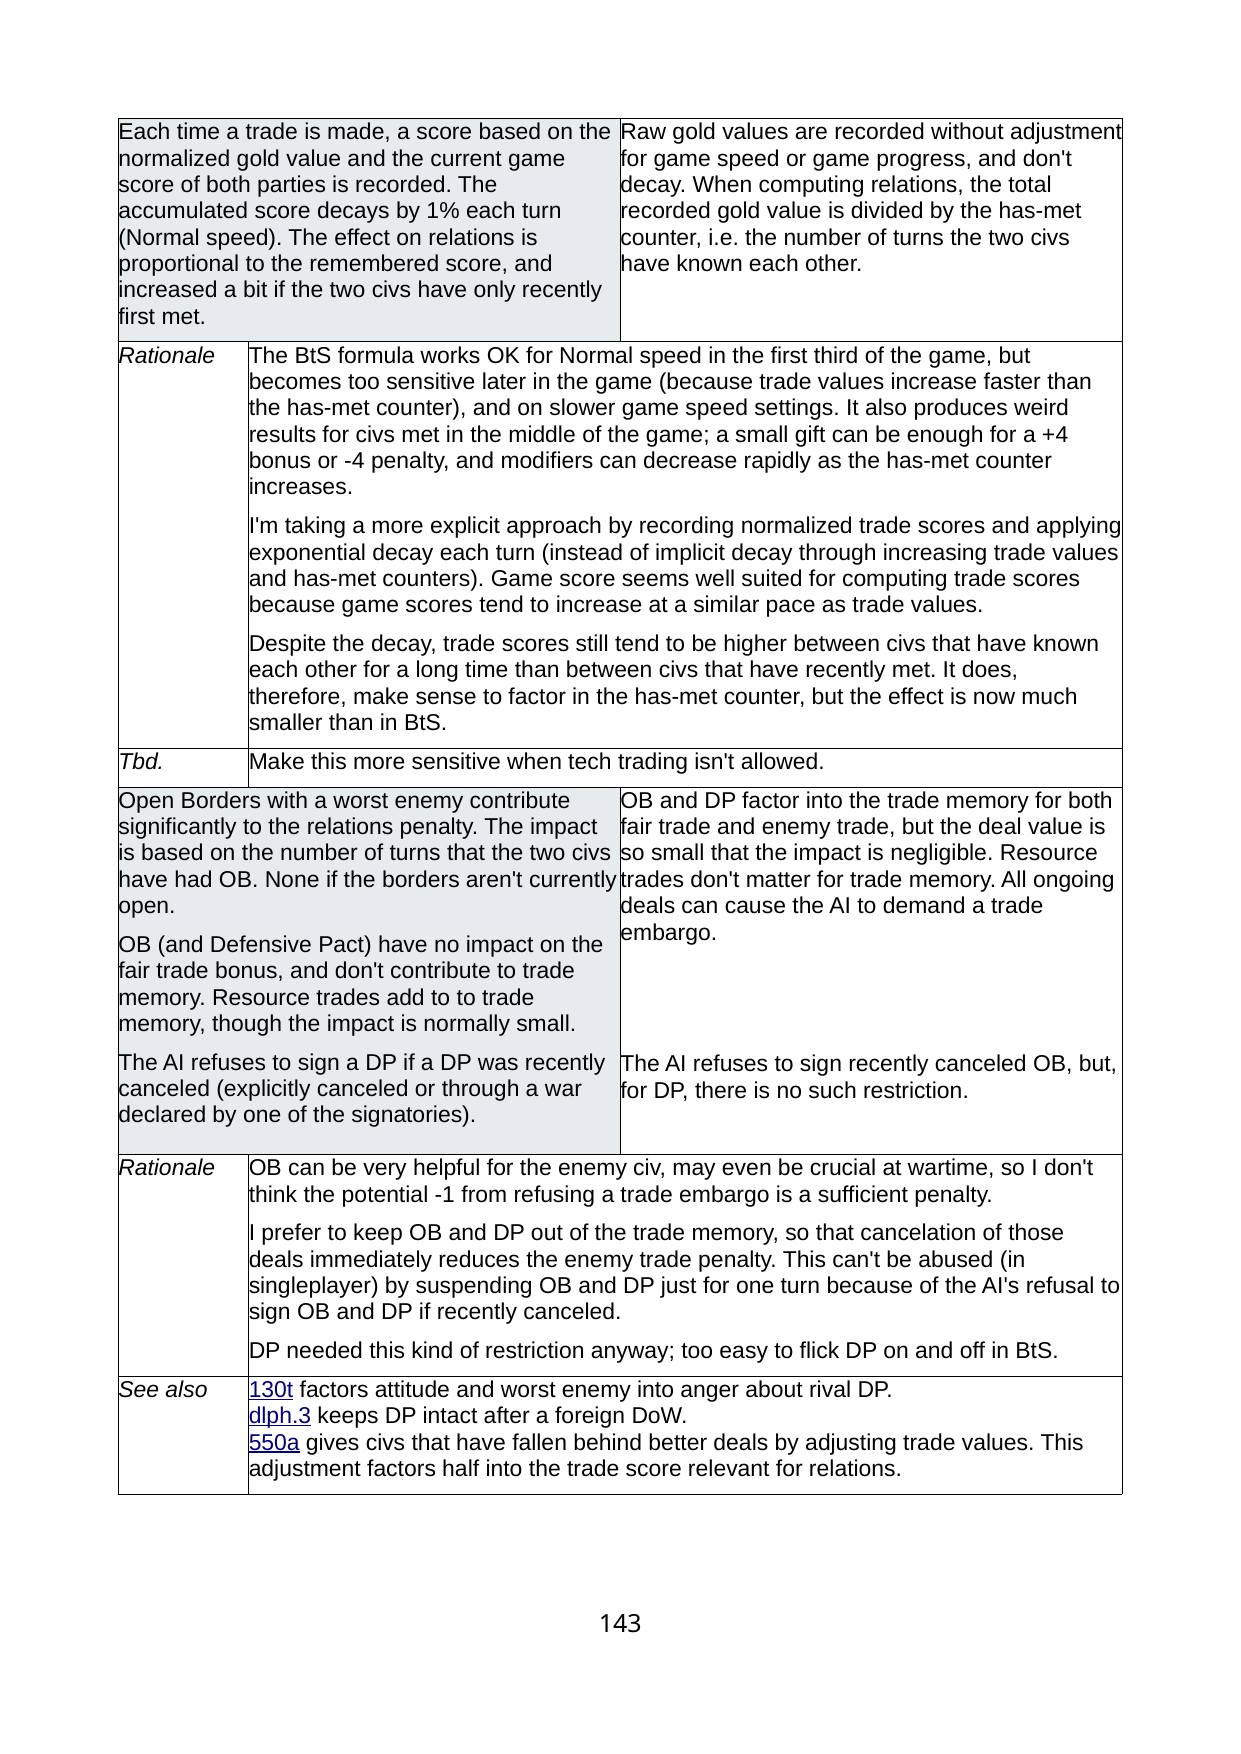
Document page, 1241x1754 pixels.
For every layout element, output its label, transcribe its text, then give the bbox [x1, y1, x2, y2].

table_cell See also [119, 1377, 248, 1494]
table_cell Raw gold values are recorded without adjustment for game speed or game progress, and don't decay. When computing relations, the total recorded gold value is divided by the has-met counter, i.e. the number of turns the two civs have known each other. [621, 119, 1122, 341]
table_cell OB and DP factor into the trade memory for both fair trade and enemy trade, but the deal value is so small that the impact is negligible. Resource trades don't matter for trade memory. All ongoing deals can cause the AI to demand a trade embargo. The AI refuses to sign recently canceled OB, but, for DP, there is no such restriction. [621, 788, 1122, 1154]
table_cell 130t factors attitude and worst enemy into anger about rival DP. dlph.3 keeps DP intact after a foreign DoW. 550a gives civs that have fallen behind better deals by adjusting trade values. This adjustment factors half into the trade score relevant for relations. [249, 1377, 1122, 1494]
table_cell Rationale [119, 342, 248, 748]
table_cell The BtS formula works OK for Normal speed in the first third of the game, but becomes too sensitive later in the game (because trade values increase faster than the has-met counter), and on slower game speed settings. It also produces weird results for civs met in the middle of the game; a small gift can be enough for a +4 bonus or -4 penalty, and modifiers can decrease rapidly as the has-met counter increases. I'm taking a more explicit approach by recording normalized trade scores and applying exponential decay each turn (instead of implicit decay through increasing trade values and has-met counters). Game score seems well suited for computing trade scores because game scores tend to increase at a similar pace as trade values. Despite the decay, trade scores still tend to be higher between civs that have known each other for a long time than between civs that have recently met. It does, therefore, make sense to factor in the has-met counter, but the effect is now much smaller than in BtS. [249, 342, 1122, 748]
table_cell Tbd. [119, 749, 248, 787]
table_cell Make this more sensitive when tech trading isn't allowed. [249, 749, 1122, 787]
table_cell OB can be very helpful for the enemy civ, may even be crucial at wartime, so I don't think the potential -1 from refusing a trade embargo is a sufficient penalty. I prefer to keep OB and DP out of the trade memory, so that cancelation of those deals immediately reduces the enemy trade penalty. This can't be abused (in singleplayer) by suspending OB and DP just for one turn because of the AI's refusal to sign OB and DP if recently canceled. DP needed this kind of restriction anyway; too easy to flick DP on and off in BtS. [249, 1155, 1122, 1376]
table_cell Rationale [119, 1155, 248, 1376]
table_cell Open Borders with a worst enemy contribute significantly to the relations penalty. The impact is based on the number of turns that the two civs have had OB. None if the borders aren't currently open. OB (and Defensive Pact) have no impact on the fair trade bonus, and don't contribute to trade memory. Resource trades add to to trade memory, though the impact is normally small. The AI refuses to sign a DP if a DP was recently canceled (explicitly canceled or through a war declared by one of the signatories). [119, 788, 620, 1154]
table_cell Each time a trade is made, a score based on the normalized gold value and the current game score of both parties is recorded. The accumulated score decays by 1% each turn (Normal speed). The effect on relations is proportional to the remembered score, and increased a bit if the two civs have only recently first met. [119, 119, 620, 341]
